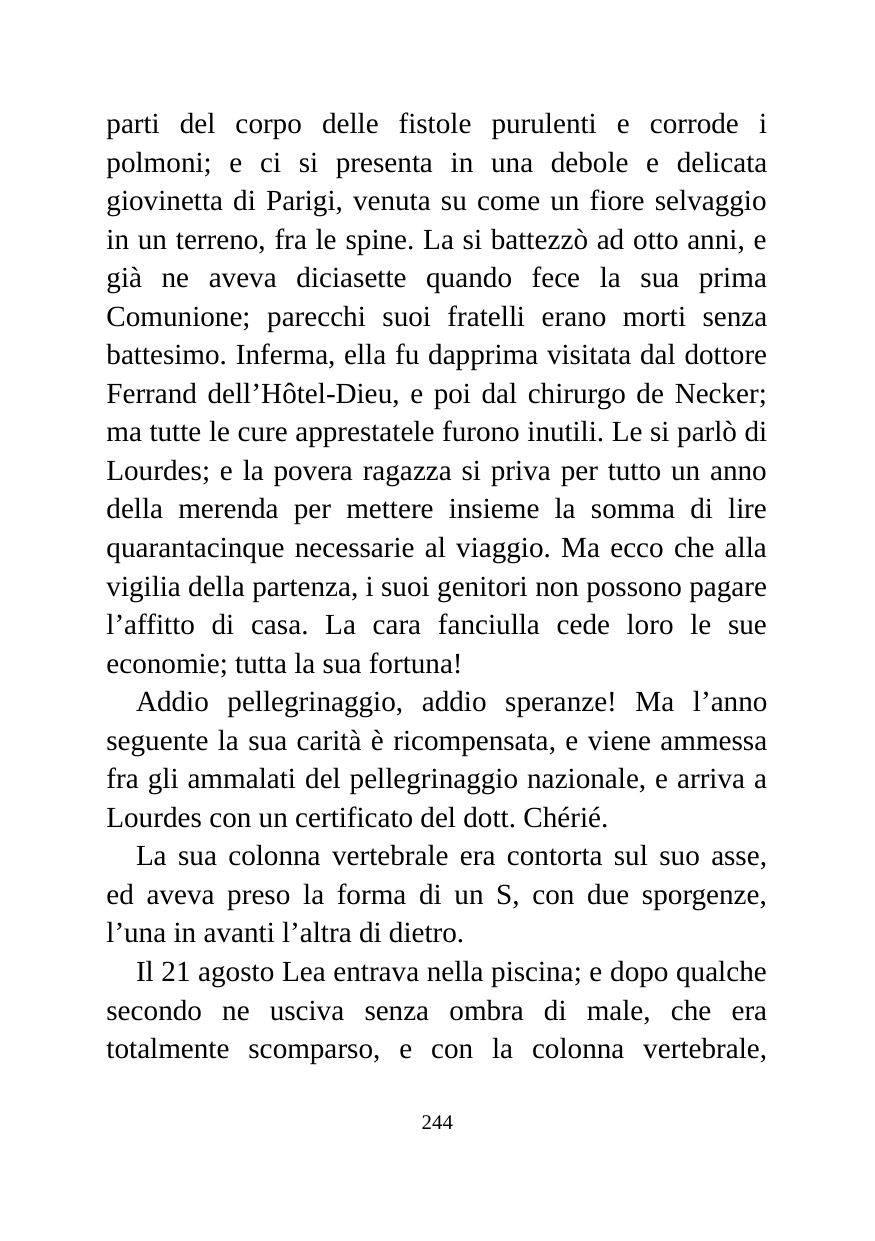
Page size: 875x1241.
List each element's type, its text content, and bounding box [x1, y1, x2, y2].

text La sua colonna vertebrale era contorta sul suo asse, ed aveva preso la forma di un S, con due sporgenze, l’una in avanti l’altra di dietro. [106, 838, 768, 949]
text Il 21 agosto Lea entrava nella piscina; e dopo qualche secondo ne usciva senza ombra di male, che era totalmente scomparso, e con la colonna vertebrale, [106, 954, 768, 1065]
text parti del corpo delle fistole purulenti e corrode i polmoni; e ci si presenta in una debole e delicata giovinetta di Parigi, venuta su come un fiore selvaggio in un terreno, fra le spine. La si battezzò ad otto anni, e già ne aveva diciasette quando fece la sua prima Comunione; parecchi suoi fratelli erano morti senza battesimo. Inferma, ella fu dapprima visitata dal dottore Ferrand dell’Hôtel-Dieu, e poi dal chirurgo de Necker; ma tutte le cure apprestatele furono inutili. Le si parlò di Lourdes; e la povera ragazza si priva per tutto un anno della merenda per mettere insieme la somma di lire quarantacinque necessarie al viaggio. Ma ecco che alla vigilia della partenza, i suoi genitori non possono pagare l’affitto di casa. La cara fanciulla cede loro le sue economie; tutta la sua fortuna! [106, 106, 768, 679]
text Addio pellegrinaggio, addio speranze! Ma l’anno seguente la sua carità è ricompensata, e viene ammessa fra gli ammalati del pellegrinaggio nazionale, e arriva a Lourdes con un certificato del dott. Chérié. [106, 684, 768, 833]
